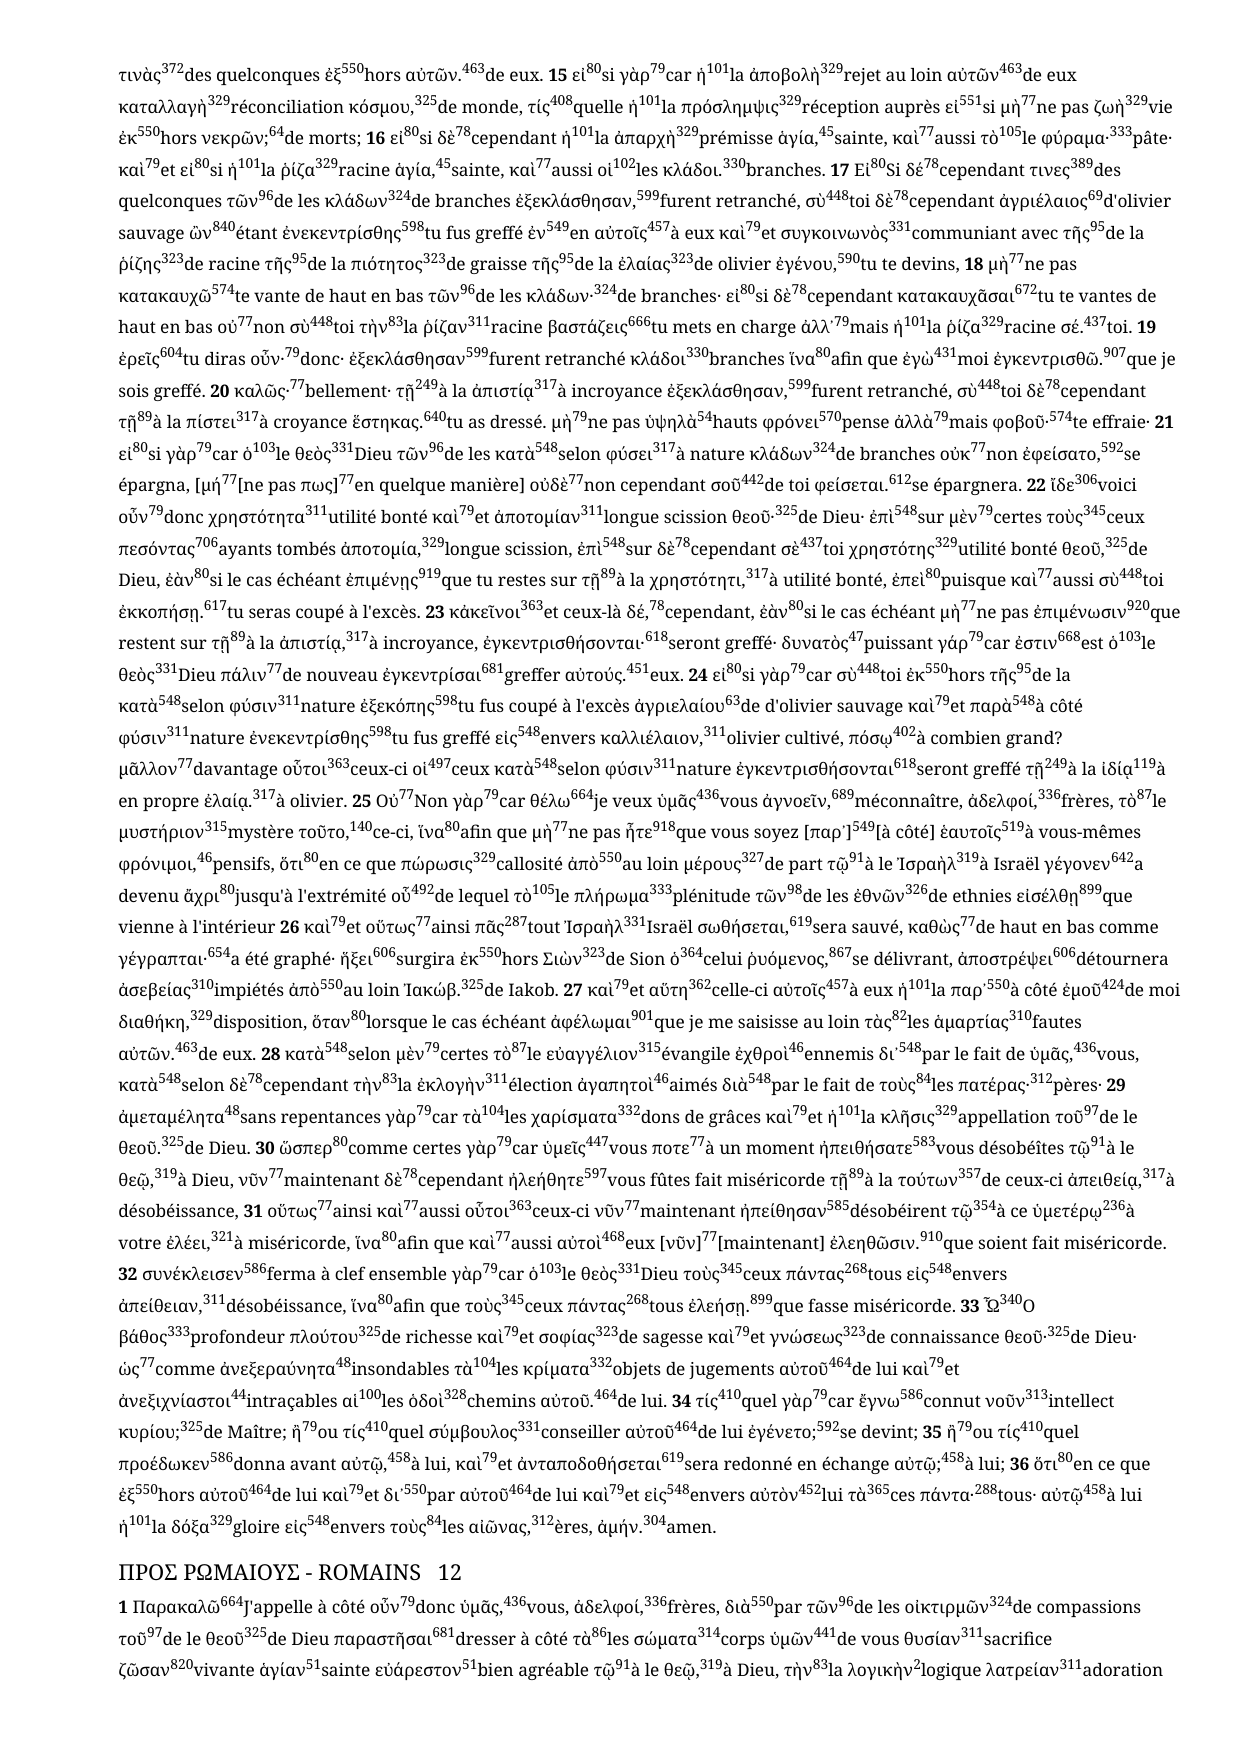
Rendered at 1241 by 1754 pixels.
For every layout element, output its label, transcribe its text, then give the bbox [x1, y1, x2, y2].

text ΠΡΟΣ ΡΩΜΑΙΟΥΣ - ROMAINS 12 [118, 1557, 1181, 1587]
text 1 Λέγω664Je dis οὖν,79donc, μὴ340ne pas ἀπώσατο592se poussa au loin ὁ103le θεὸς331Dieu τὸν85le λαὸν313peuple αὐτοῦ;464de lui; μὴ77ne pas γένοιτο·696que se devienne· καὶ77aussi γὰρ79car ἐγὼ431moi Ἰσραηλίτης331Israélite εἰμί,664je suis, ἐκ550hors σπέρματος327de semence Ἀβραάμ,325de Abraam, φυλῆς323de tribu Βενιαμίν.325de Benyamin. 2 οὐκ77non ἀπώσατο592se poussa au loin ὁ103le θεὸς331Dieu τὸν85le λαὸν313peuple αὐτοῦ464de lui ὃν480lequel προέγνω.586connut avant. ἢ79ou οὐκ77non οἴδατε639vous avez su ἐν549en Ἠλίᾳ319à Élia τί399quel λέγει668dit ἡ101la γραφή,329graphe, ὡς77comme ἐντυγχάνει668intercède τῷ91à le θεῷ319à Dieu κατὰ550contre τοῦ97de le Ἰσραήλ;325de Israël; 3 κύριε,337Maître, τοὺς84les προφήτας312prophètes σου442de toi ἀπέκτειναν,585tuèrent catégoriquement, τὰ86les θυσιαστήριά314autels des sacrifices σου442de toi κατέσκαψαν,585creusèrent de haut en bas, κἀγὼ431et moi ὑπελείφθην596je fus laissé dessous μόνος390seul καὶ79et ζητοῦσιν667cherchent τὴν83la ψυχήν311âme μου.424de moi. 4 ἀλλὰ79mais τί399quel λέγει668dit αὐτῷ458à lui ὁ103le χρηματισμός;331négociation du besoin; κατέλιπον582je laissai en contrebas ἐμαυτῷ509à moi-même ἑπτακισχιλίους178sept mille ἄνδρας,312hommes, οἵτινες497lesquels des quelconques οὐκ77non ἔκαμψαν585fléchirent γόνυ315genou τῇ350à celle Βάαλ.325de Baal. 5 οὕτως77ainsi οὖν79donc καὶ77aussi ἐν549en τῷ91à le νῦν77maintenant καιρῷ319à moment λεῖμμα333reste κατ᾽548selon ἐκλογὴν311élection χάριτος323de grâce γέγονεν·642a devenu· 6 εἰ80si δὲ78cependant χάριτι,317à grâce, οὐκέτι77non plus ἐξ550hors ἔργων,326de travaux, ἐπεὶ80puisque ἡ101la χάρις329grâce οὐκέτι77non plus γίνεται674se devient χάρις.329grâce. 7 Τί399Quel οὖν;79donc; ὃ482lequel ἐπιζητεῖ668surcherche Ἰσραήλ,331Israël, τοῦτο348ce-ci οὐκ77non ἐπέτυχεν,586obtint le dessus, ἡ101la δὲ78cependant ἐκλογὴ329élection ἐπέτυχεν·586obtint le dessus· οἱ102les δὲ78cependant λοιποὶ389restants ἐπωρώθησαν,599furent rendu calleux, 8 καθὼς77de haut en bas comme γέγραπται·654a été graphé· ἔδωκεν586donna αὐτοῖς457à eux ὁ103le θεὸς331Dieu πνεῦμα315souffle κατανύξεως,323de torpeur, ὀφθαλμοὺς312yeux τοῦ360de ce μὴ77ne pas βλέπειν689regarder καὶ79et ὦτα314oreilles τοῦ360de ce μὴ77ne pas ἀκούειν,689écouter, ἕως552jusqu'à ce que τῆς95de la σήμερον77aujourd'hui ἡμέρας.323de journée. 9 καὶ79et Δαυὶδ331Dauid λέγει·668dit· γενηθήτω565soit devenu ἡ101la τράπεζα329table αὐτῶν463de eux εἰς548envers παγίδα311piège καὶ79et εἰς548envers θήραν311chasse de proie καὶ79et εἰς548envers σκάνδαλον315scandale καὶ79et εἰς548envers ἀνταπόδομα315acte de rétribution αὐτοῖς,457à eux, 10 σκοτισθήτωσαν564soient ténébrés οἱ102les ὀφθαλμοὶ330yeux αὐτῶν463de eux τοῦ360de ce μὴ77ne pas βλέπειν689regarder καὶ79et τὸν85le νῶτον313dos αὐτῶν463de eux διὰ550par παντὸς384de tout σύγκαμψον.554plie avec. 11 Λέγω664Je dis οὖν,79donc, μὴ340ne pas ἔπταισαν585trébuchèrent ἵνα80afin que πέσωσιν;898que tombent; μὴ77ne pas γένοιτο·696que se devienne· ἀλλὰ79mais τῷ93à le αὐτῶν463de eux παραπτώματι321à chute à côté ἡ101la σωτηρία329sauvetage τοῖς92à les ἔθνεσιν320à ethnies εἰς548envers τὸ348ce παραζηλῶσαι681zéler à côté αὐτούς.451eux. 12 εἰ80si δὲ78cependant τὸ105le παράπτωμα333chute à côté αὐτῶν463de eux πλοῦτος331richesse κόσμου325de monde καὶ79et τὸ105le ἥττημα333diminution αὐτῶν463de eux πλοῦτος331richesse ἐθνῶν,326de ethnies, πόσῳ402à combien grand? μᾶλλον77davantage τὸ105le πλήρωμα333plénitude αὐτῶν.463de eux. 13 Ὑμῖν438à Vous δὲ78cependant λέγω664je dis τοῖς92à les ἔθνεσιν·320à ethnies· ἐφ᾽548sur ὅσον482autant lequel μὲν340certes οὖν79donc εἰμι664je suis ἐγὼ431moi ἐθνῶν326de ethnies ἀπόστολος,331envoyé, τὴν83la διακονίαν311service μου424de moi δοξάζω,664je glorifie, 14 εἴ340si πως77en quelque manière παραζηλώσω895que je zéle à côté μου424de moi τὴν83la σάρκα311chair καὶ79et σώσω895que je sauve τινὰς372des quelconques ἐξ550hors αὐτῶν.463de eux. 15 εἰ80si γὰρ79car ἡ101la ἀποβολὴ329rejet au loin αὐτῶν463de eux καταλλαγὴ329réconciliation κόσμου,325de monde, τίς408quelle ἡ101la πρόσλημψις329réception auprès εἰ551si μὴ77ne pas ζωὴ329vie ἐκ550hors νεκρῶν;64de morts; 16 εἰ80si δὲ78cependant ἡ101la ἀπαρχὴ329prémisse ἁγία,45sainte, καὶ77aussi τὸ105le φύραμα·333pâte· καὶ79et εἰ80si ἡ101la ῥίζα329racine ἁγία,45sainte, καὶ77aussi οἱ102les κλάδοι.330branches. 17 Εἰ80Si δέ78cependant τινες389des quelconques τῶν96de les κλάδων324de branches ἐξεκλάσθησαν,599furent retranché, σὺ448toi δὲ78cependant ἀγριέλαιος69d'olivier sauvage ὢν840étant ἐνεκεντρίσθης598tu fus greffé ἐν549en αὐτοῖς457à eux καὶ79et συγκοινωνὸς331communiant avec τῆς95de la ῥίζης323de racine τῆς95de la πιότητος323de graisse τῆς95de la ἐλαίας323de olivier ἐγένου,590tu te devins, 18 μὴ77ne pas κατακαυχῶ574te vante de haut en bas τῶν96de les κλάδων·324de branches· εἰ80si δὲ78cependant κατακαυχᾶσαι672tu te vantes de haut en bas οὐ77non σὺ448toi τὴν83la ῥίζαν311racine βαστάζεις666tu mets en charge ἀλλ᾽79mais ἡ101la ῥίζα329racine σέ.437toi. 19 ἐρεῖς604tu diras οὖν·79donc· ἐξεκλάσθησαν599furent retranché κλάδοι330branches ἵνα80afin que ἐγὼ431moi ἐγκεντρισθῶ.907que je sois greffé. 20 καλῶς·77bellement· τῇ249à la ἀπιστίᾳ317à incroyance ἐξεκλάσθησαν,599furent retranché, σὺ448toi δὲ78cependant τῇ89à la πίστει317à croyance ἕστηκας.640tu as dressé. μὴ79ne pas ὑψηλὰ54hauts φρόνει570pense ἀλλὰ79mais φοβοῦ·574te effraie· 21 εἰ80si γὰρ79car ὁ103le θεὸς331Dieu τῶν96de les κατὰ548selon φύσει317à nature κλάδων324de branches οὐκ77non ἐφείσατο,592se épargna, [μή77[ne pas πως]77en quelque manière] οὐδὲ77non cependant σοῦ442de toi φείσεται.612se épargnera. 22 ἴδε306voici οὖν79donc χρηστότητα311utilité bonté καὶ79et ἀποτομίαν311longue scission θεοῦ·325de Dieu· ἐπὶ548sur μὲν79certes τοὺς345ceux πεσόντας706ayants tombés ἀποτομία,329longue scission, ἐπὶ548sur δὲ78cependant σὲ437toi χρηστότης329utilité bonté θεοῦ,325de Dieu, ἐὰν80si le cas échéant ἐπιμένῃς919que tu restes sur τῇ89à la χρηστότητι,317à utilité bonté, ἐπεὶ80puisque καὶ77aussi σὺ448toi ἐκκοπήσῃ.617tu seras coupé à l'excès. 23 κἀκεῖνοι363et ceux-là δέ,78cependant, ἐὰν80si le cas échéant μὴ77ne pas ἐπιμένωσιν920que restent sur τῇ89à la ἀπιστίᾳ,317à incroyance, ἐγκεντρισθήσονται·618seront greffé· δυνατὸς47puissant γάρ79car ἐστιν668est ὁ103le θεὸς331Dieu πάλιν77de nouveau ἐγκεντρίσαι681greffer αὐτούς.451eux. 24 εἰ80si γὰρ79car σὺ448toi ἐκ550hors τῆς95de la κατὰ548selon φύσιν311nature ἐξεκόπης598tu fus coupé à l'excès ἀγριελαίου63de d'olivier sauvage καὶ79et παρὰ548à côté φύσιν311nature ἐνεκεντρίσθης598tu fus greffé εἰς548envers καλλιέλαιον,311olivier cultivé, πόσῳ402à combien grand? μᾶλλον77davantage οὗτοι363ceux-ci οἱ497ceux κατὰ548selon φύσιν311nature ἐγκεντρισθήσονται618seront greffé τῇ249à la ἰδίᾳ119à en propre ἐλαίᾳ.317à olivier. 25 Οὐ77Non γὰρ79car θέλω664je veux ὑμᾶς436vous ἀγνοεῖν,689méconnaître, ἀδελφοί,336frères, τὸ87le μυστήριον315mystère τοῦτο,140ce-ci, ἵνα80afin que μὴ77ne pas ἦτε918que vous soyez [παρ᾽]549[à côté] ἑαυτοῖς519à vous-mêmes φρόνιμοι,46pensifs, ὅτι80en ce que πώρωσις329callosité ἀπὸ550au loin μέρους327de part τῷ91à le Ἰσραὴλ319à Israël γέγονεν642a devenu ἄχρι80jusqu'à l'extrémité οὗ492de lequel τὸ105le πλήρωμα333plénitude τῶν98de les ἐθνῶν326de ethnies εἰσέλθῃ899que vienne à l'intérieur 26 καὶ79et οὕτως77ainsi πᾶς287tout Ἰσραὴλ331Israël σωθήσεται,619sera sauvé, καθὼς77de haut en bas comme γέγραπται·654a été graphé· ἥξει606surgira ἐκ550hors Σιὼν323de Sion ὁ364celui ῥυόμενος,867se délivrant, ἀποστρέψει606détournera ἀσεβείας310impiétés ἀπὸ550au loin Ἰακώβ.325de Iakob. 27 καὶ79et αὕτη362celle-ci αὐτοῖς457à eux ἡ101la παρ᾽550à côté ἐμοῦ424de moi διαθήκη,329disposition, ὅταν80lorsque le cas échéant ἀφέλωμαι901que je me saisisse au loin τὰς82les ἁμαρτίας310fautes αὐτῶν.463de eux. 28 κατὰ548selon μὲν79certes τὸ87le εὐαγγέλιον315évangile ἐχθροὶ46ennemis δι᾽548par le fait de ὑμᾶς,436vous, κατὰ548selon δὲ78cependant τὴν83la ἐκλογὴν311élection ἀγαπητοὶ46aimés διὰ548par le fait de τοὺς84les πατέρας·312pères· 29 ἀμεταμέλητα48sans repentances γὰρ79car τὰ104les χαρίσματα332dons de grâces καὶ79et ἡ101la κλῆσις329appellation τοῦ97de le θεοῦ.325de Dieu. 30 ὥσπερ80comme certes γὰρ79car ὑμεῖς447vous ποτε77à un moment ἠπειθήσατε583vous désobéîtes τῷ91à le θεῷ,319à Dieu, νῦν77maintenant δὲ78cependant ἠλεήθητε597vous fûtes fait miséricorde τῇ89à la τούτων357de ceux-ci ἀπειθείᾳ,317à désobéissance, 31 οὕτως77ainsi καὶ77aussi οὗτοι363ceux-ci νῦν77maintenant ἠπείθησαν585désobéirent τῷ354à ce ὑμετέρῳ236à votre ἐλέει,321à miséricorde, ἵνα80afin que καὶ77aussi αὐτοὶ468eux [νῦν]77[maintenant] ἐλεηθῶσιν.910que soient fait miséricorde. 32 συνέκλεισεν586ferma à clef ensemble γὰρ79car ὁ103le θεὸς331Dieu τοὺς345ceux πάντας268tous εἰς548envers ἀπείθειαν,311désobéissance, ἵνα80afin que τοὺς345ceux πάντας268tous ἐλεήσῃ.899que fasse miséricorde. 33 Ὦ340O βάθος333profondeur πλούτου325de richesse καὶ79et σοφίας323de sagesse καὶ79et γνώσεως323de connaissance θεοῦ·325de Dieu· ὡς77comme ἀνεξεραύνητα48insondables τὰ104les κρίματα332objets de jugements αὐτοῦ464de lui καὶ79et ἀνεξιχνίαστοι44intraçables αἱ100les ὁδοὶ328chemins αὐτοῦ.464de lui. 34 τίς410quel γὰρ79car ἔγνω586connut νοῦν313intellect κυρίου;325de Maître; ἢ79ou τίς410quel σύμβουλος331conseiller αὐτοῦ464de lui ἐγένετο;592se devint; 35 ἢ79ou τίς410quel προέδωκεν586donna avant αὐτῷ,458à lui, καὶ79et ἀνταποδοθήσεται619sera redonné en échange αὐτῷ;458à lui; 36 ὅτι80en ce que ἐξ550hors αὐτοῦ464de lui καὶ79et δι᾽550par αὐτοῦ464de lui καὶ79et εἰς548envers αὐτὸν452lui τὰ365ces πάντα·288tous· αὐτῷ458à lui ἡ101la δόξα329gloire εἰς548envers τοὺς84les αἰῶνας,312ères, ἀμήν.304amen. [118, 59, 1181, 1538]
